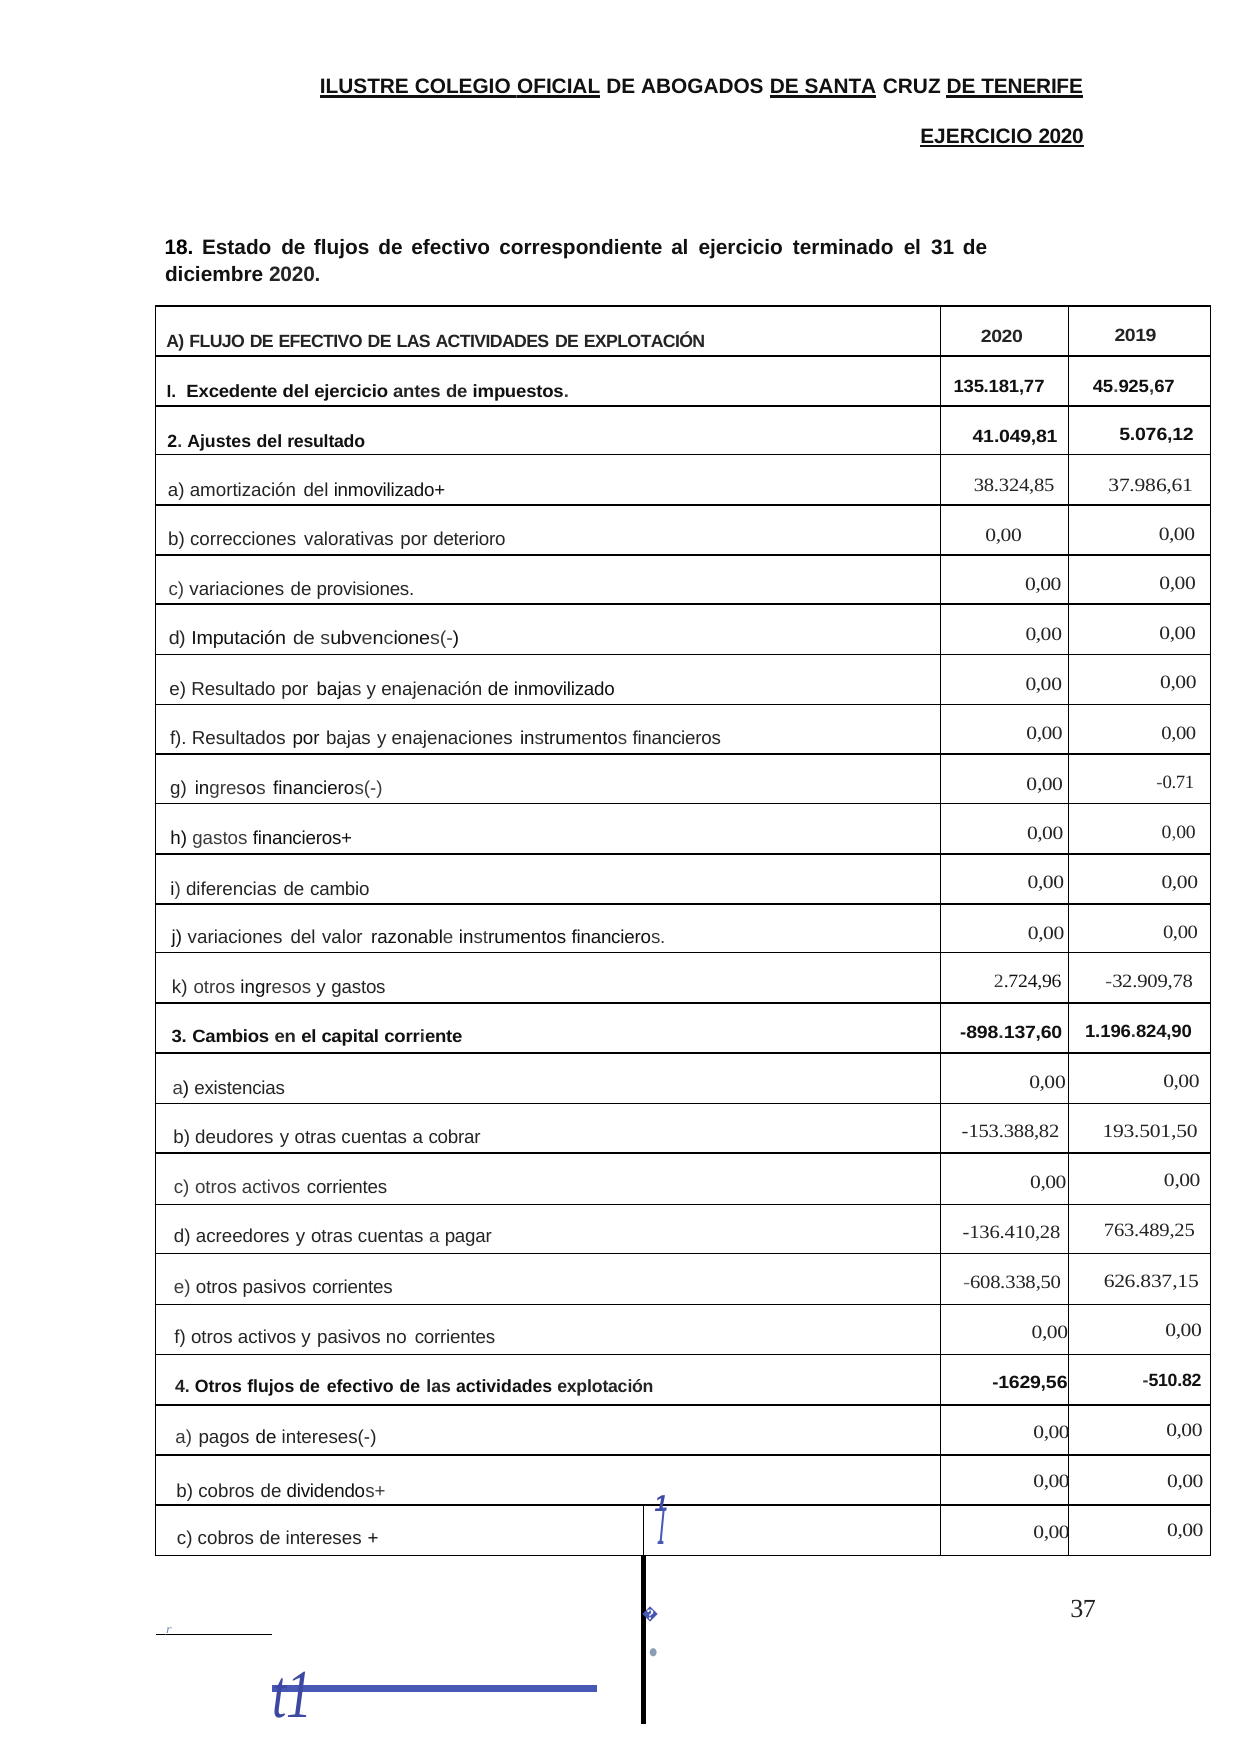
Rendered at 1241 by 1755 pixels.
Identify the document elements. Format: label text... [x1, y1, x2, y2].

table_cell 193.501,50 [1069, 1104, 1210, 1152]
table_cell -1629,56 [941, 1355, 1068, 1404]
table_cell 0,00 [1069, 1406, 1210, 1454]
table_cell c) otros activos corrientes [156, 1154, 940, 1204]
table_cell b) cobros de dividendos+ 1 [156, 1456, 940, 1504]
table_cell 0,00 [941, 655, 1068, 704]
table_cell 0,00 [1069, 1305, 1210, 1354]
table_cell -898.137,60 [941, 1004, 1068, 1052]
table_cell 0,00 [1069, 804, 1210, 853]
table_cell 0,00 [1069, 506, 1210, 554]
table_cell 0,00 [941, 506, 1068, 554]
table_cell j) variaciones del valor razonable instrumentos financieros. [156, 905, 940, 952]
table_cell 0,00 [941, 1305, 1068, 1354]
table_cell 0,00 [941, 905, 1068, 952]
table_cell � 37 · [646, 1556, 1210, 1724]
table_cell 0,00 [941, 605, 1068, 653]
list Estado de flujos de efectivo correspondiente al ejercicio terminado el 31 de diciembre 2020. [164, 235, 1087, 285]
table_header 2020 [941, 307, 1068, 355]
table_cell 0,00 [941, 755, 1068, 803]
table_cell 0,00 [941, 705, 1068, 753]
table_cell 135.181,77 [941, 357, 1068, 405]
table_cell 0,00 [1069, 705, 1210, 753]
table_cell 5.076,12 [1069, 407, 1210, 453]
table_cell g) ingresos financieros(-) [156, 755, 940, 803]
table_cell l. Excedente del ejercicio antes de impuestos. [156, 357, 940, 405]
table_cell h) gastos financieros+ [156, 804, 940, 853]
table_cell a) pagos de intereses(-) [156, 1406, 940, 1454]
table_cell -153.388,82 [941, 1104, 1068, 1152]
table_cell c) cobros de intereses + [156, 1506, 643, 1554]
table_cell 4. Otros flujos de efectivo de las actividades explotación [156, 1355, 940, 1404]
table_cell 0,00 [1069, 905, 1210, 952]
table_cell e) Resultado por bajas y enajenación de inmovilizado [156, 655, 940, 704]
table_cell 0,00 [941, 1456, 1068, 1504]
table_cell a) amortización del inmovilizado+ [156, 455, 940, 504]
table_cell r tS t1 [156, 1556, 641, 1724]
table_cell b) deudores y otras cuentas a cobrar [156, 1104, 940, 1152]
table_cell -510.82 [1069, 1355, 1210, 1404]
table_cell 626.837,15 [1069, 1254, 1210, 1303]
table_cell 1.196.824,90 [1069, 1004, 1210, 1052]
table_cell 0,00 [941, 855, 1068, 903]
table_cell -136.410,28 [941, 1205, 1068, 1252]
table_cell 0,00 [1069, 855, 1210, 903]
table_cell 3. Cambios en el capital corriente [156, 1004, 940, 1052]
table_cell 45.925,67 [1069, 357, 1210, 405]
table_cell k) otros ingresos y gastos [156, 953, 940, 1002]
table_cell 0,00 [941, 804, 1068, 853]
table_cell d) acreedores y otras cuentas a pagar [156, 1205, 940, 1252]
table_cell e) otros pasivos corrientes [156, 1254, 940, 1303]
table_cell 0,00 [1069, 556, 1210, 603]
table_cell 38.324,85 [941, 455, 1068, 504]
table_cell 37.986,61 [1069, 455, 1210, 504]
table_cell f). Resultados por bajas y enajenaciones instrumentos financieros [156, 705, 940, 753]
table_cell I [644, 1506, 940, 1554]
table_cell d) Imputación de subvenciones(-) [156, 605, 940, 653]
table_cell 2.724,96 [941, 953, 1068, 1002]
table_cell a) existencias [156, 1054, 940, 1102]
table_cell 0,00 [1069, 605, 1210, 653]
table_header 2019 [1069, 307, 1210, 355]
table_cell 0,00 [1069, 1054, 1210, 1102]
table_cell 0,00 [941, 1506, 1068, 1554]
table_cell 763.489,25 [1069, 1205, 1210, 1252]
table_cell b) correcciones valorativas por deterioro [156, 506, 940, 554]
table_cell i) diferencias de cambio [156, 855, 940, 903]
table_cell 0,00 [941, 1054, 1068, 1102]
table_cell f) otros activos y pasivos no corrientes [156, 1305, 940, 1354]
table_cell c) variaciones de provisiones. [156, 556, 940, 603]
table_cell 41.049,81 [941, 407, 1068, 453]
table_cell 0,00 [1069, 1456, 1210, 1504]
table_header A) FLUJO DE EFECTIVO DE LAS ACTIVIDADES DE EXPLOTACIÓN [156, 307, 940, 355]
table_cell 0,00 [1069, 1506, 1210, 1554]
table_cell 0,00 [941, 556, 1068, 603]
table_cell 2. Ajustes del resultado [156, 407, 940, 453]
table_cell 0,00 [941, 1406, 1068, 1454]
table_cell -32.909,78 [1069, 953, 1210, 1002]
table_cell -0.71 [1069, 755, 1210, 803]
table_cell -608.338,50 [941, 1254, 1068, 1303]
table_cell 0,00 [1069, 1154, 1210, 1204]
table_cell 0,00 [941, 1154, 1068, 1204]
table_cell 0,00 [1069, 655, 1210, 704]
